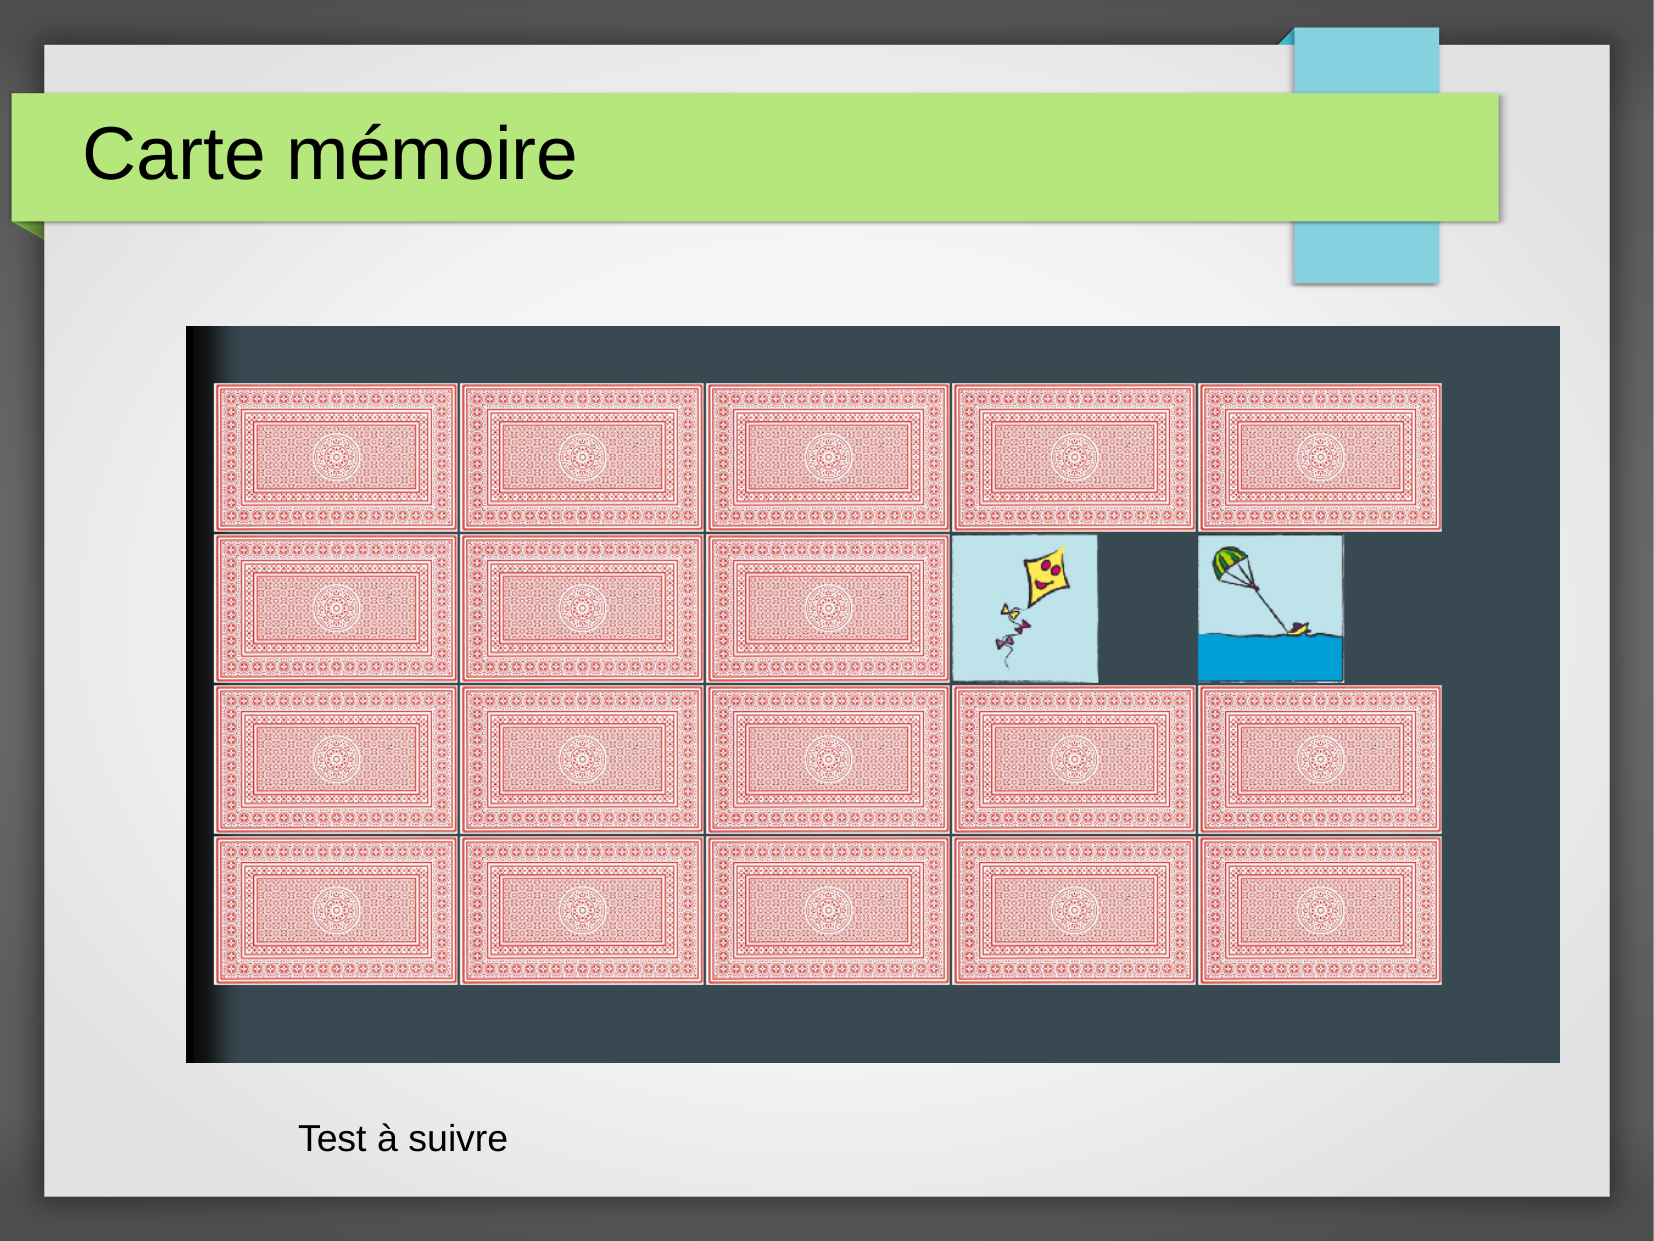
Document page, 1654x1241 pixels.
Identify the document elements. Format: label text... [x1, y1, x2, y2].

picture [0, 0, 1654, 1241]
text_box Test à suivre [283, 1110, 733, 1168]
title Carte mémoire [82, 94, 1264, 213]
